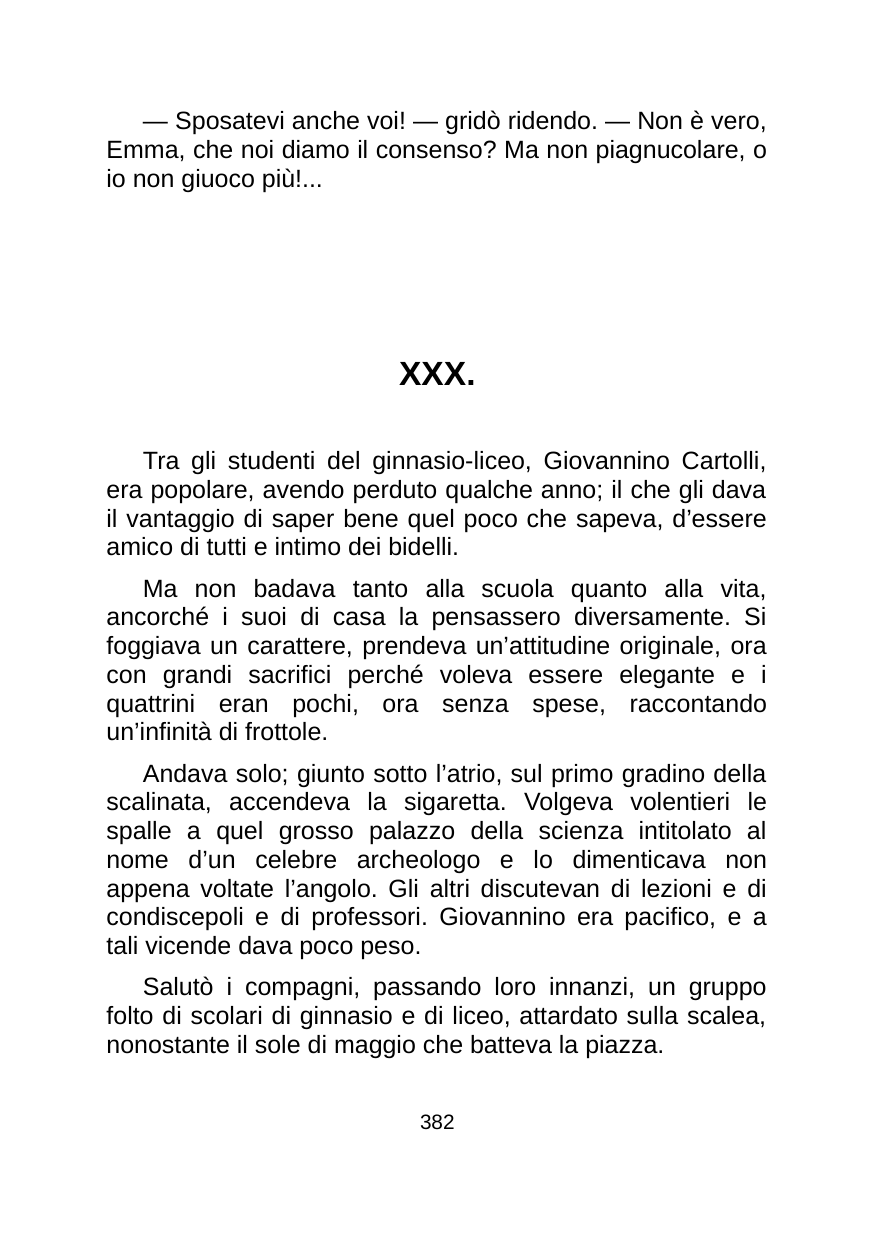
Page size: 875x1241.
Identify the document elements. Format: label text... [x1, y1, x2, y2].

subtitle XXX. [106, 354, 768, 392]
text — Sposatevi anche voi! — gridò ridendo. — Non è vero, Emma, che noi diamo il consenso? Ma non piagnucolare, o io non giuoco più!... [106, 106, 768, 192]
text Salutò i compagni, passando loro innanzi, un gruppo folto di scolari di ginnasio e di liceo, attardato sulla scalea, nonostante il sole di maggio che batteva la piazza. [106, 972, 768, 1059]
text Tra gli studenti del ginnasio-liceo, Giovannino Cartolli, era popolare, avendo perduto qualche anno; il che gli dava il vantaggio di saper bene quel poco che sapeva, d’essere amico di tutti e intimo dei bidelli. [106, 446, 768, 561]
text Andava solo; giunto sotto l’atrio, sul primo gradino della scalinata, accendeva la sigaretta. Volgeva volentieri le spalle a quel grosso palazzo della scienza intitolato al nome d’un celebre archeologo e lo dimenticava non appena voltate l’angolo. Gli altri discutevan di lezioni e di condiscepoli e di professori. Giovannino era pacifico, e a tali vicende dava poco peso. [106, 759, 768, 960]
text Ma non badava tanto alla scuola quanto alla vita, ancorché i suoi di casa la pensassero diversamente. Si foggiava un carattere, prendeva un’attitudine originale, ora con grandi sacrifici perché voleva essere elegante e i quattrini eran pochi, ora senza spese, raccontando un’infinità di frottole. [106, 574, 768, 746]
